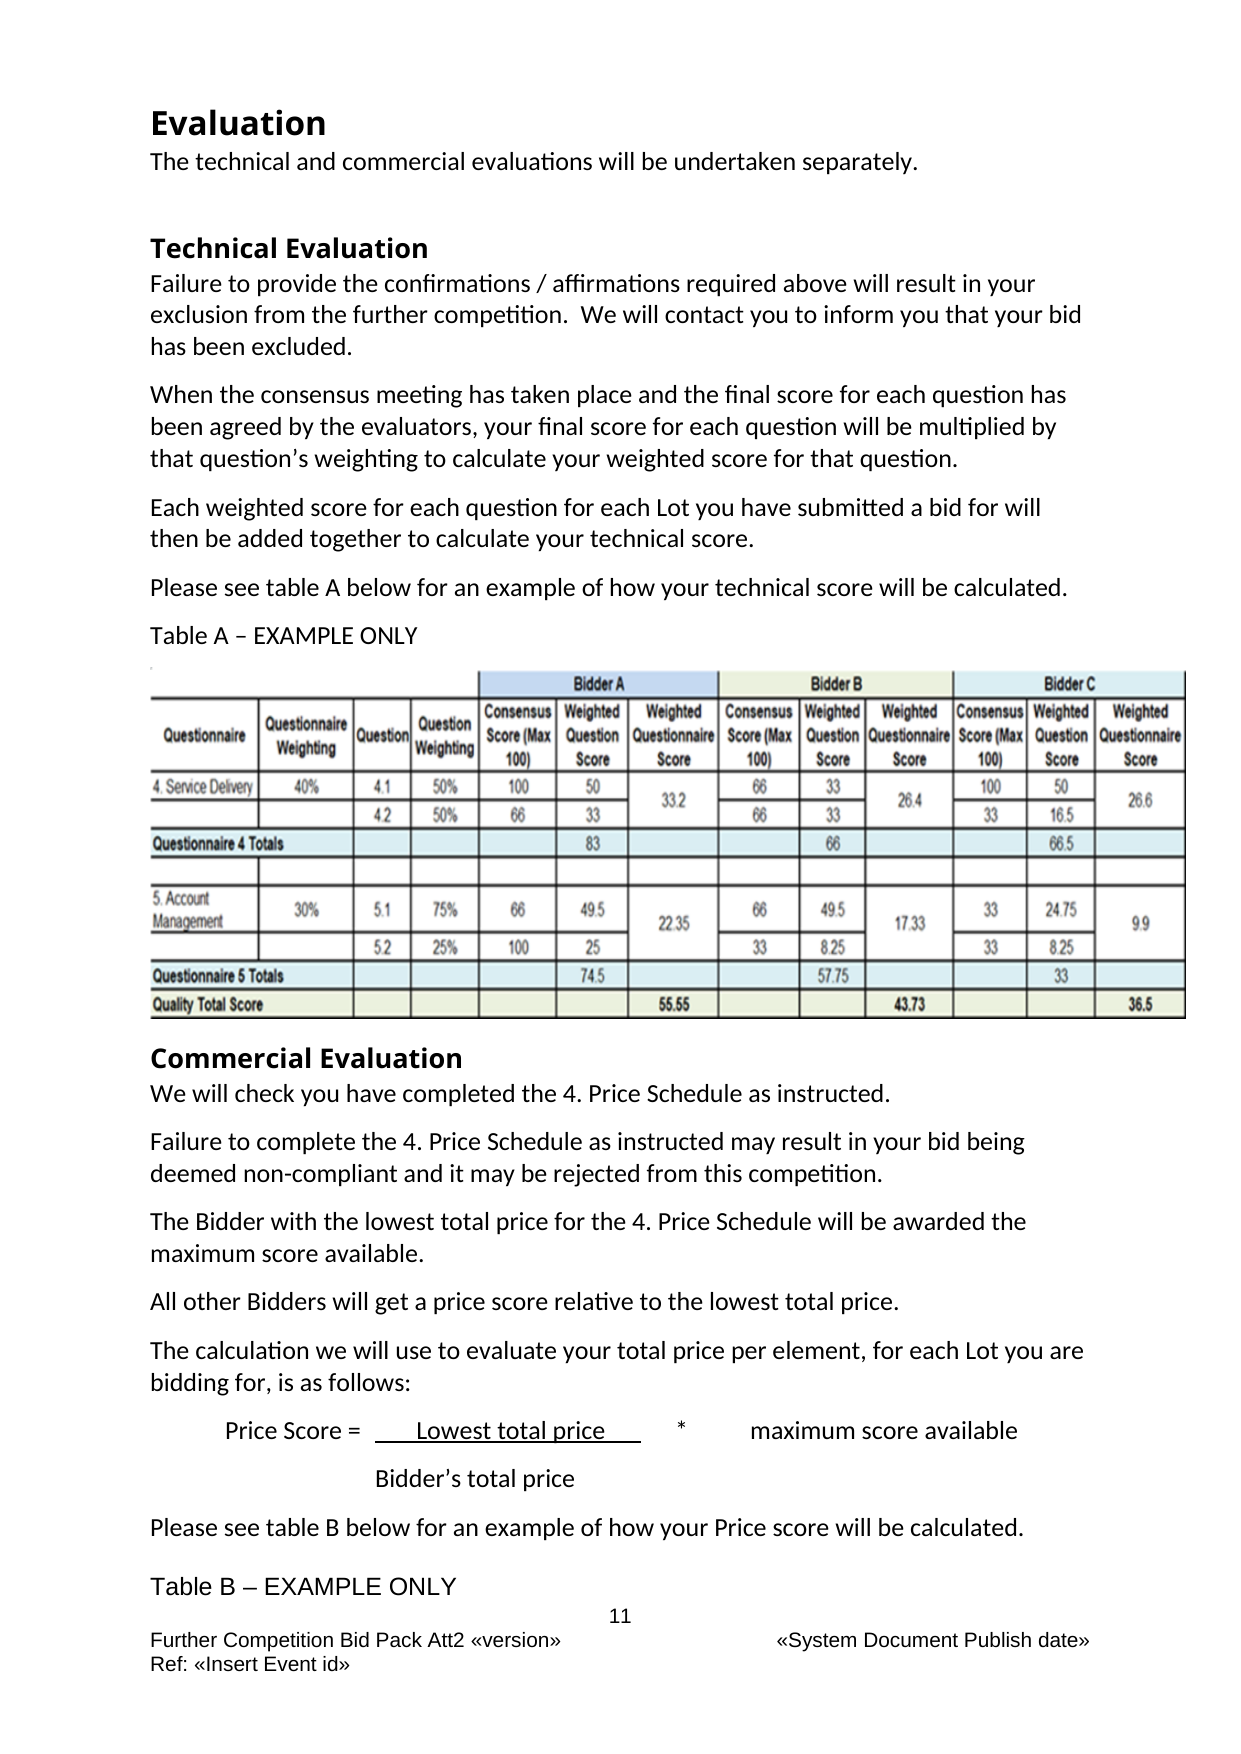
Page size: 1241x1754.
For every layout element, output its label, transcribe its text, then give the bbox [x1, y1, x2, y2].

text Please see table A below for an example of how your technical score will be calculated. [150, 571, 1090, 603]
text Bidder’s total price [375, 1463, 1090, 1494]
subtitle Evaluation [150, 100, 1090, 145]
text All other Bidders will get a price score relative to the lowest total price. [150, 1286, 1090, 1317]
text Each weighted score for each question for each Lot you have submitted a bid for will then be added together to calculate your technical score. [150, 491, 1090, 554]
text The calculation we will use to evaluate your total price per element, for each Lot you are bidding for, is as follows: [150, 1334, 1090, 1397]
text When the consensus meeting has taken place and the final score for each question has been agreed by the evaluators, your final score for each question will be multiplied by that question’s weighting to calculate your weighted score for that question. [150, 379, 1090, 474]
subtitle Commercial Evaluation [150, 1040, 1090, 1077]
text Table A – EXAMPLE ONLY [150, 619, 1090, 651]
text Please see table B below for an example of how your Price score will be calculated. [150, 1511, 1090, 1543]
subtitle Technical Evaluation [150, 230, 1090, 267]
text Failure to provide the confirmations / affirmations required above will result in your exclusion from the further competition. We will contact you to inform you that your bid has been excluded. [150, 267, 1090, 362]
text The Bidder with the lowest total price for the 4. Price Schedule will be awarded the maximum score available. [150, 1205, 1090, 1269]
text The technical and commercial evaluations will be undertaken separately. [150, 145, 1090, 209]
text Table B – EXAMPLE ONLY [150, 1572, 1084, 1601]
text Price Score = Lowest total price * maximum score available [225, 1414, 1090, 1446]
text Failure to complete the 4. Price Schedule as instructed may result in your bid being deemed non-compliant and it may be rejected from this competition. [150, 1125, 1090, 1189]
text We will check you have completed the 4. Price Schedule as instructed. [150, 1077, 1090, 1108]
picture [150, 667, 1186, 1019]
